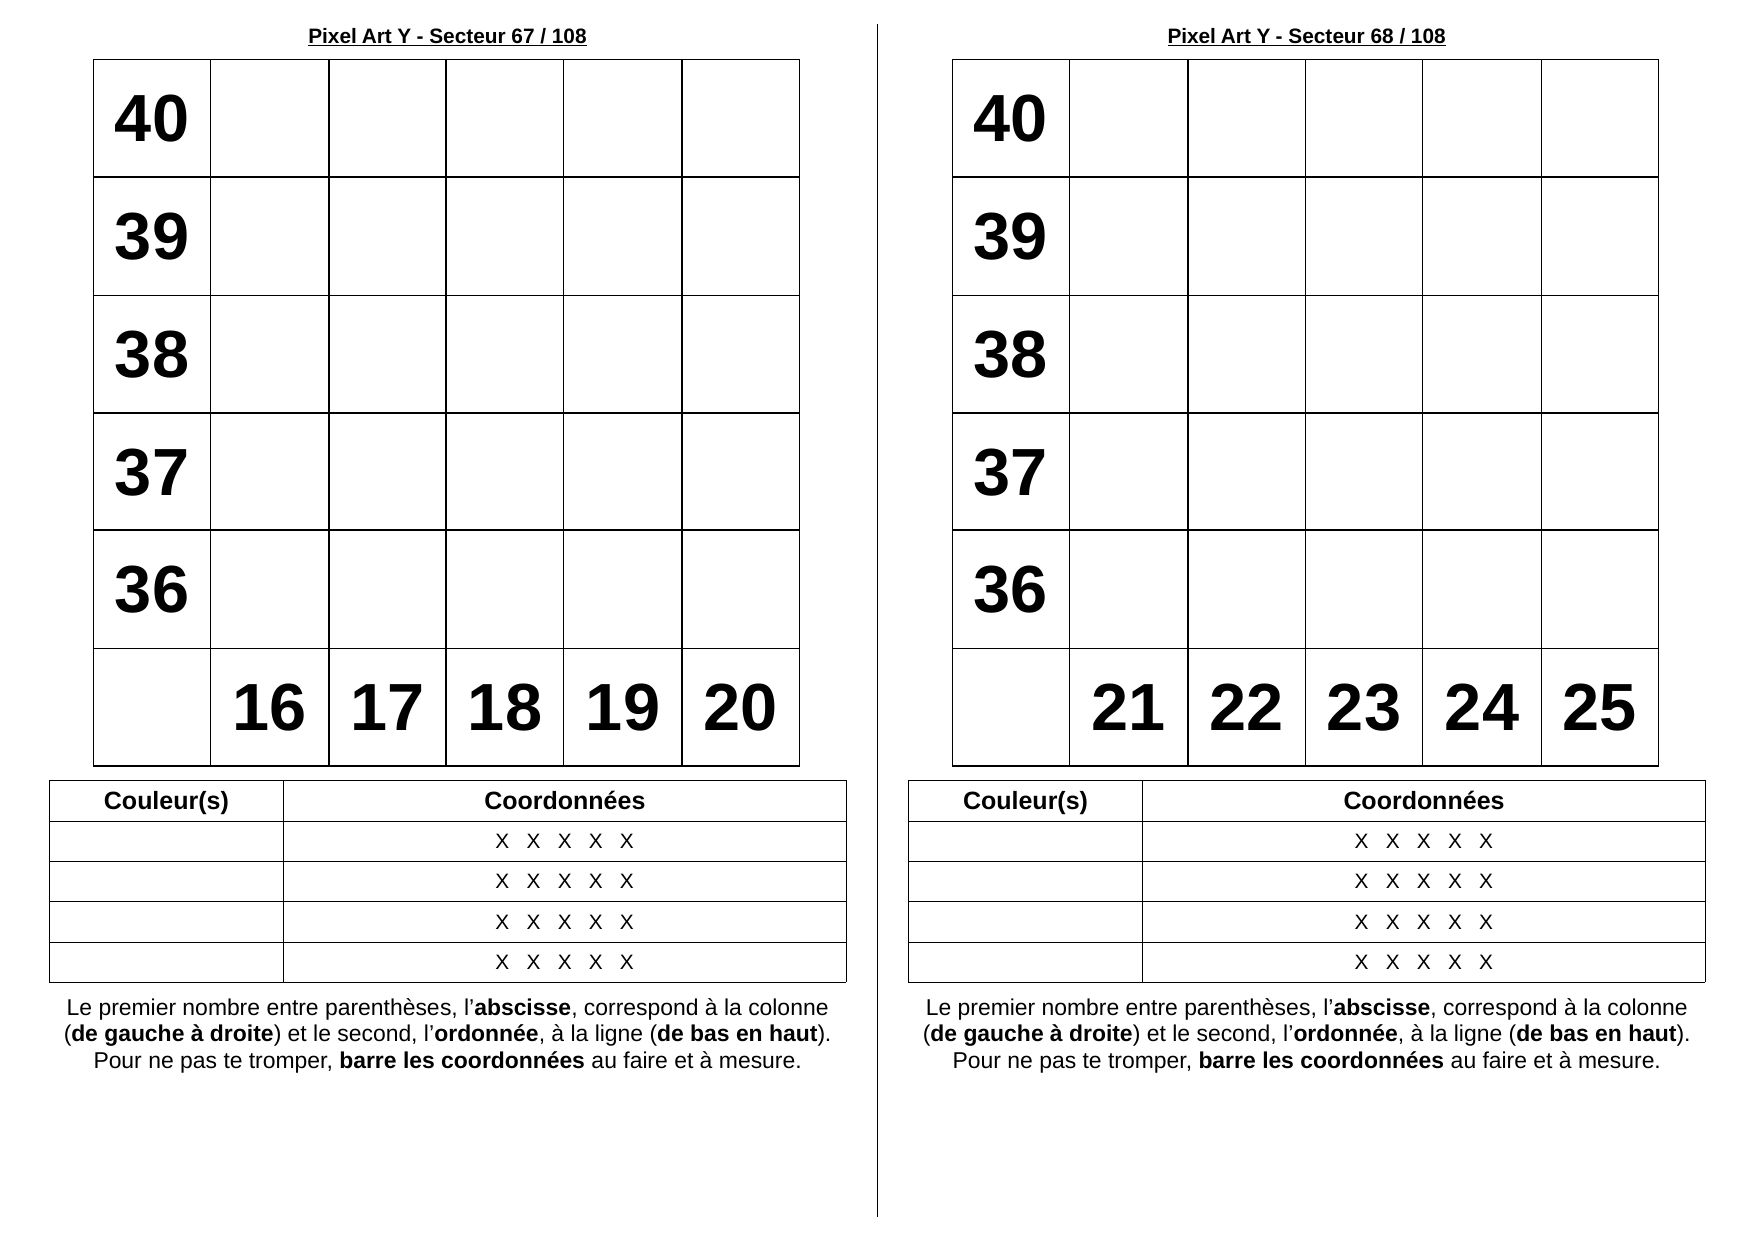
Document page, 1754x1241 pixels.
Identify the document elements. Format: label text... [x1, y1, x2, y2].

table_cell [50, 822, 283, 861]
table_cell X X X X X [284, 943, 846, 982]
table_cell X X X X X [284, 862, 846, 901]
table_cell X X X X X [284, 902, 846, 942]
table_cell X X X X X [1143, 902, 1705, 942]
text Pour ne pas te tromper, barre les coordonnées au faire et à mesure. [883, 1047, 1730, 1073]
text Le premier nombre entre parenthèses, l’abscisse, correspond à la colonne [24, 994, 871, 1020]
text Le premier nombre entre parenthèses, l’abscisse, correspond à la colonne [883, 994, 1730, 1020]
table_cell X X X X X [1143, 822, 1705, 861]
text (de gauche à droite) et le second, l’ordonnée, à la ligne (de bas en haut). [883, 1020, 1730, 1047]
text (de gauche à droite) et le second, l’ordonnée, à la ligne (de bas en haut). [24, 1020, 871, 1047]
table_cell X X X X X [284, 822, 846, 861]
table_cell X X X X X [1143, 943, 1705, 982]
table_cell [909, 862, 1142, 901]
table_cell [50, 862, 283, 901]
text Pour ne pas te tromper, barre les coordonnées au faire et à mesure. [24, 1047, 871, 1073]
table_header Coordonnées [1143, 781, 1705, 821]
table_cell [50, 943, 283, 982]
table_cell X X X X X [1143, 862, 1705, 901]
table_header Couleur(s) [909, 781, 1142, 821]
text Pixel Art Y - Secteur 67 / 108 [24, 24, 871, 48]
table_cell [909, 822, 1142, 861]
table_header Coordonnées [284, 781, 846, 821]
table_header Couleur(s) [50, 781, 283, 821]
table_cell [909, 943, 1142, 982]
table_cell [50, 902, 283, 942]
text Pixel Art Y - Secteur 68 / 108 [883, 24, 1730, 48]
table_cell [909, 902, 1142, 942]
